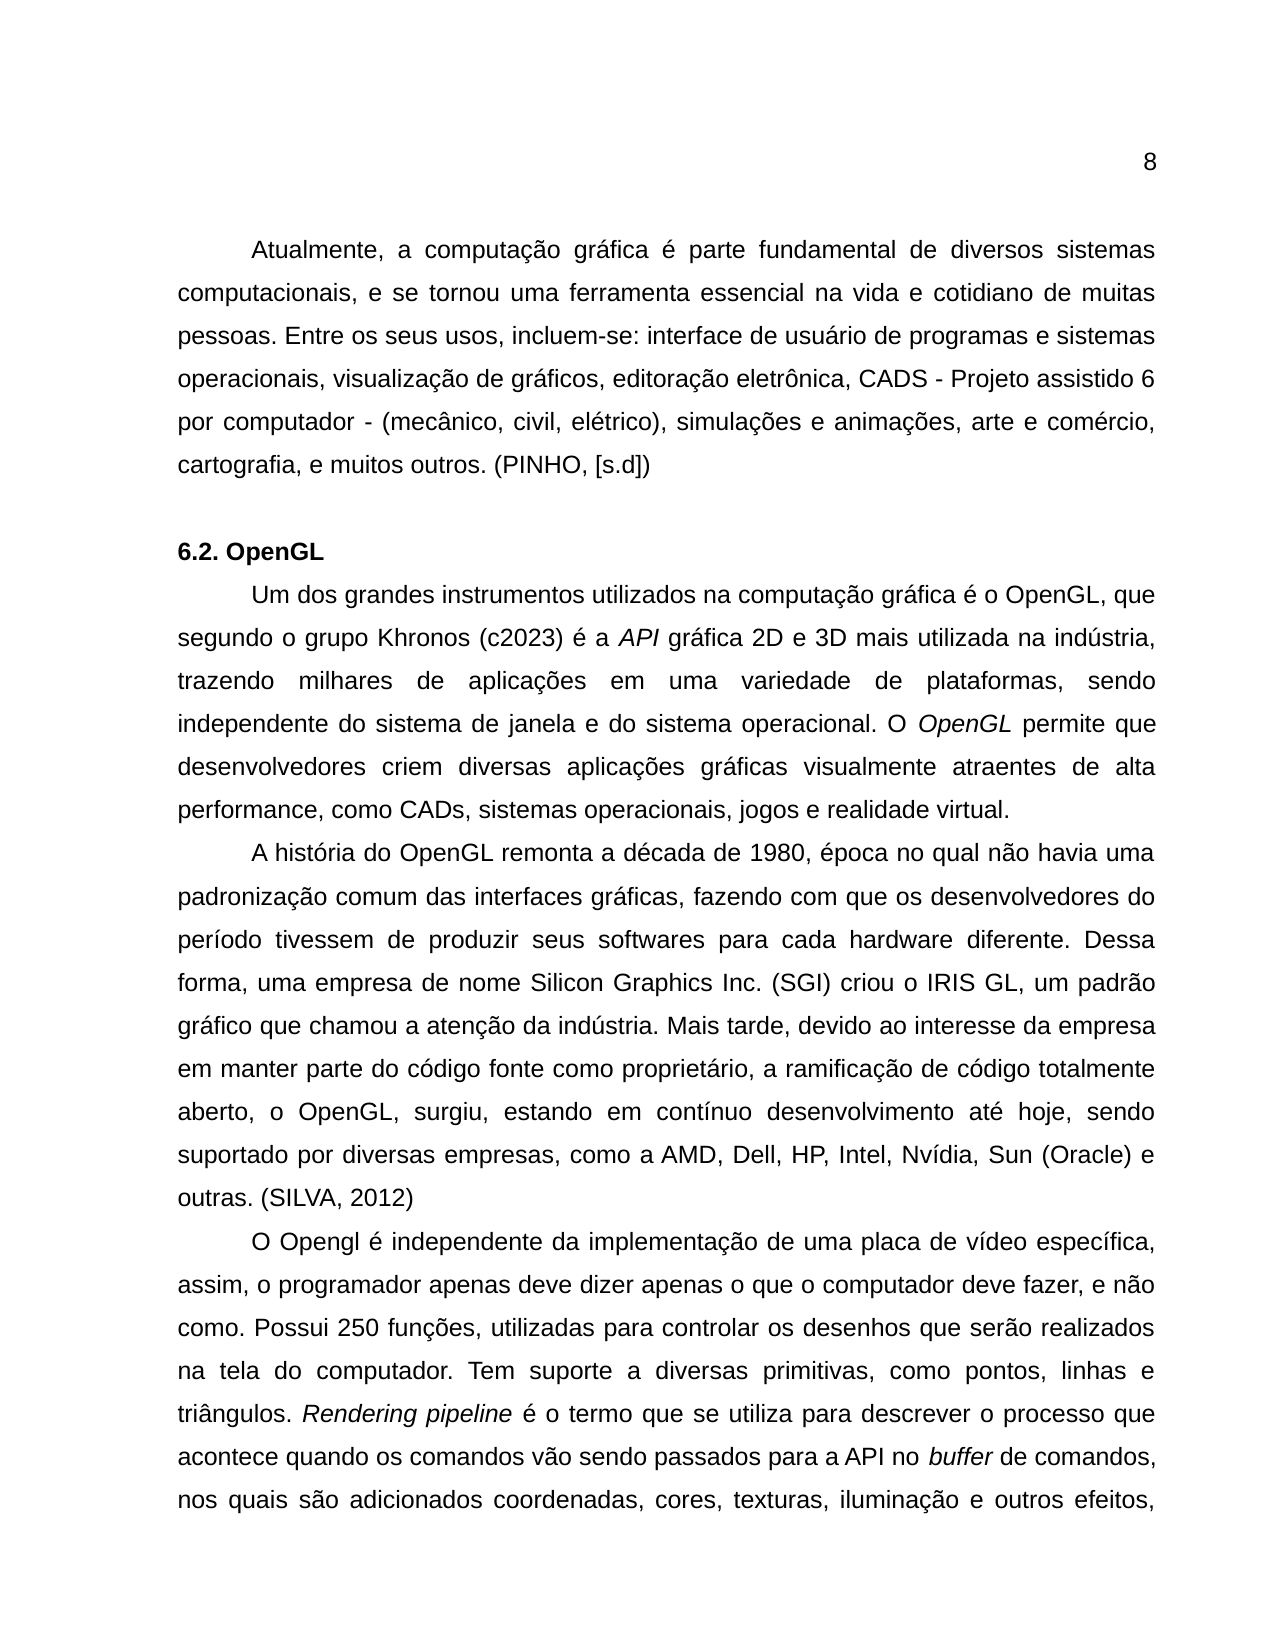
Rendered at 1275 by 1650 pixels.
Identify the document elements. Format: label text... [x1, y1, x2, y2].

text Um dos grandes instrumentos utilizados na computação gráfica é o OpenGL, que segundo o grupo Khronos (c2023) é a API gráfica 2D e 3D mais utilizada na indústria, trazendo milhares de aplicações em uma variedade de plataformas, sendo independente do sistema de janela e do sistema operacional. O OpenGL permite que desenvolvedores criem diversas aplicações gráficas visualmente atraentes de alta performance, como CADs, sistemas operacionais, jogos e realidade virtual. [177, 580, 1157, 824]
subtitle 6.2. OpenGL [177, 537, 1157, 565]
text O Opengl é independente da implementação de uma placa de vídeo específica, assim, o programador apenas deve dizer apenas o que o computador deve fazer, e não como. Possui 250 funções, utilizadas para controlar os desenhos que serão realizados na tela do computador. Tem suporte a diversas primitivas, como pontos, linhas e triângulos. Rendering pipeline é o termo que se utiliza para descrever o processo que acontece quando os comandos vão sendo passados para a API no buffer de comandos, nos quais são adicionados coordenadas, cores, texturas, iluminação e outros efeitos, [177, 1227, 1157, 1514]
text A história do OpenGL remonta a década de 1980, época no qual não havia uma padronização comum das interfaces gráficas, fazendo com que os desenvolvedores do período tivessem de produzir seus softwares para cada hardware diferente. Dessa forma, uma empresa de nome Silicon Graphics Inc. (SGI) criou o IRIS GL, um padrão gráfico que chamou a atenção da indústria. Mais tarde, devido ao interesse da empresa em manter parte do código fonte como proprietário, a ramificação de código totalmente aberto, o OpenGL, surgiu, estando em contínuo desenvolvimento até hoje, sendo suportado por diversas empresas, como a AMD, Dell, HP, Intel, Nvídia, Sun (Oracle) e outras. (SILVA, 2012) [177, 838, 1157, 1212]
text Atualmente, a computação gráfica é parte fundamental de diversos sistemas computacionais, e se tornou uma ferramenta essencial na vida e cotidiano de muitas pessoas. Entre os seus usos, incluem-se: interface de usuário de programas e sistemas operacionais, visualização de gráficos, editoração eletrônica, CADS - Projeto assistido 6 por computador - (mecânico, civil, elétrico), simulações e animações, arte e comércio, cartografia, e muitos outros. (PINHO, [s.d]) [177, 235, 1157, 479]
